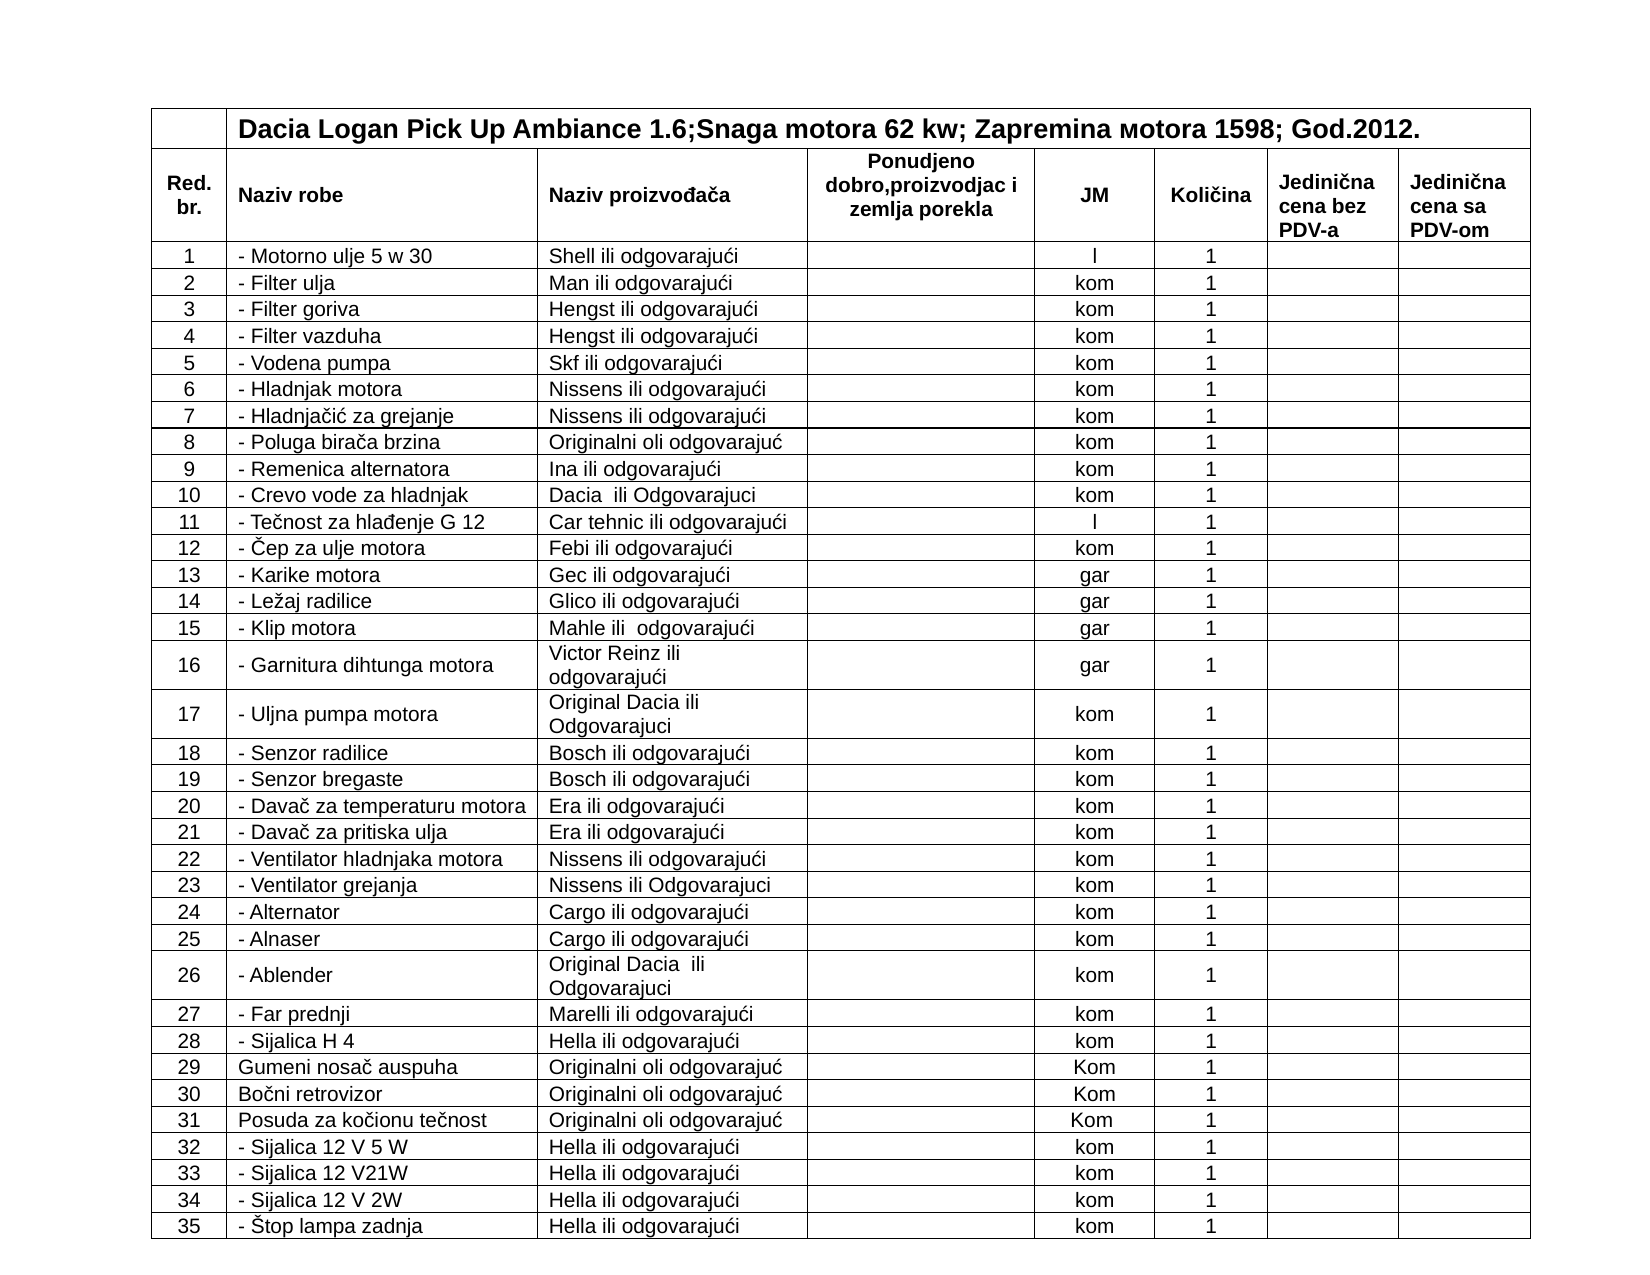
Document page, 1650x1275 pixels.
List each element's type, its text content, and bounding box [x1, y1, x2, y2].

table_cell Jedinična cena bez PDV-a [1268, 149, 1398, 241]
table_cell 1 [1155, 482, 1267, 507]
table_cell - Ablender [227, 951, 537, 999]
table_cell [1268, 242, 1398, 268]
table_cell [1399, 1133, 1530, 1159]
table_cell 16 [152, 641, 226, 689]
table_cell [1268, 561, 1398, 587]
table_cell [1399, 508, 1530, 534]
table_cell kom [1035, 402, 1154, 427]
table_cell Originalni oli odgovarajuć [538, 1107, 807, 1132]
table_cell [1399, 1054, 1530, 1079]
table_cell 1 [1155, 508, 1267, 534]
table_cell Nissens ili odgovarajući [538, 402, 807, 427]
table_cell [808, 765, 1034, 791]
table_cell 25 [152, 925, 226, 950]
table_cell [1268, 349, 1398, 374]
table_cell 1 [1155, 322, 1267, 348]
table_cell [1268, 429, 1398, 454]
table_cell [808, 322, 1034, 348]
table_cell Glico ili odgovarajući [538, 588, 807, 613]
table_cell [1399, 1160, 1530, 1185]
table_cell [1399, 535, 1530, 560]
table_cell 1 [1155, 1186, 1267, 1212]
table_cell 31 [152, 1107, 226, 1132]
table_cell Bosch ili odgovarajući [538, 765, 807, 791]
table_cell [1399, 1186, 1530, 1212]
table_cell Hengst ili odgovarajući [538, 296, 807, 321]
table_cell [1268, 819, 1398, 844]
table_cell kom [1035, 429, 1154, 454]
table_cell - Senzor radilice [227, 739, 537, 764]
table_cell [808, 739, 1034, 764]
table_cell - Davač za temperaturu motora [227, 792, 537, 817]
table_cell Shell ili odgovarajući [538, 242, 807, 268]
table_cell 20 [152, 792, 226, 817]
table_cell 1 [1155, 535, 1267, 560]
table_cell 29 [152, 1054, 226, 1079]
table_cell 1 [1155, 898, 1267, 924]
table_cell [1399, 455, 1530, 481]
table_cell - Crevo vode za hladnjak [227, 482, 537, 507]
table_cell JM [1035, 149, 1154, 241]
table_cell Skf ili odgovarajući [538, 349, 807, 374]
table_cell [808, 1000, 1034, 1026]
table_cell [1268, 402, 1398, 427]
table_cell [1399, 765, 1530, 791]
table_cell [808, 402, 1034, 427]
table_cell 35 [152, 1213, 226, 1238]
table_cell Car tehnic ili odgovarajući [538, 508, 807, 534]
table_cell 1 [1155, 925, 1267, 950]
table_cell [1268, 1054, 1398, 1079]
table_cell [1399, 242, 1530, 268]
table_cell 12 [152, 535, 226, 560]
table_cell 1 [1155, 455, 1267, 481]
table_cell [1399, 561, 1530, 587]
table_cell Era ili odgovarajući [538, 792, 807, 817]
table_cell 30 [152, 1080, 226, 1106]
table_cell kom [1035, 792, 1154, 817]
table_cell [808, 1160, 1034, 1185]
table_cell [808, 375, 1034, 401]
table_cell [1268, 375, 1398, 401]
table_cell - Senzor bregaste [227, 765, 537, 791]
table_cell [808, 588, 1034, 613]
table_cell [808, 1213, 1034, 1238]
table_cell [1399, 641, 1530, 689]
table_cell [808, 269, 1034, 294]
table_cell Naziv robe [227, 149, 537, 241]
table_cell [1268, 482, 1398, 507]
table_cell kom [1035, 535, 1154, 560]
table_cell gar [1035, 561, 1154, 587]
table_cell l [1035, 508, 1154, 534]
table_cell [808, 535, 1034, 560]
table_cell - Sijalica 12 V21W [227, 1160, 537, 1185]
table_cell 1 [1155, 375, 1267, 401]
table_cell 8 [152, 429, 226, 454]
table_cell [808, 455, 1034, 481]
table_cell Naziv proizvođača [538, 149, 807, 241]
table_cell - Sijalica 12 V 5 W [227, 1133, 537, 1159]
table_cell [808, 1080, 1034, 1106]
table_cell kom [1035, 375, 1154, 401]
table_cell 1 [1155, 872, 1267, 897]
table_cell kom [1035, 1186, 1154, 1212]
table_cell Febi ili odgovarajući [538, 535, 807, 560]
table_cell - Filter vazduha [227, 322, 537, 348]
table_cell 1 [1155, 429, 1267, 454]
table_cell Cargo ili odgovarajući [538, 898, 807, 924]
table_cell 14 [152, 588, 226, 613]
table_cell Hella ili odgovarajući [538, 1133, 807, 1159]
table_cell 1 [1155, 1133, 1267, 1159]
table_cell [1399, 588, 1530, 613]
table_cell [808, 641, 1034, 689]
table_cell [808, 508, 1034, 534]
table_cell [1268, 535, 1398, 560]
table_cell [1399, 898, 1530, 924]
table_cell [1399, 1107, 1530, 1132]
table_cell Gumeni nosač auspuha [227, 1054, 537, 1079]
table_cell 18 [152, 739, 226, 764]
table_cell [1268, 1186, 1398, 1212]
table_cell 5 [152, 349, 226, 374]
table_cell gar [1035, 588, 1154, 613]
table_cell Nissens ili odgovarajući [538, 375, 807, 401]
table_cell [808, 482, 1034, 507]
table_cell [1399, 482, 1530, 507]
table_cell [808, 296, 1034, 321]
table_cell [808, 1027, 1034, 1052]
table_cell - Remenica alternatora [227, 455, 537, 481]
table_cell [808, 1107, 1034, 1132]
table_cell 10 [152, 482, 226, 507]
table_cell kom [1035, 1160, 1154, 1185]
table_cell 1 [152, 242, 226, 268]
table_cell Era ili odgovarajući [538, 819, 807, 844]
table_cell 1 [1155, 561, 1267, 587]
table_cell [808, 429, 1034, 454]
table_cell 1 [1155, 1000, 1267, 1026]
table_cell kom [1035, 269, 1154, 294]
table_cell 1 [1155, 1107, 1267, 1132]
table_cell Originalni oli odgovarajuć [538, 1054, 807, 1079]
table_cell Original Dacia ili Odgovarajuci [538, 951, 807, 999]
table_cell 17 [152, 690, 226, 738]
table_cell [1268, 1133, 1398, 1159]
table_cell 1 [1155, 792, 1267, 817]
table_cell 19 [152, 765, 226, 791]
table_cell - Tečnost za hlađenje G 12 [227, 508, 537, 534]
table_cell - Ventilator hladnjaka motora [227, 845, 537, 871]
table_cell 34 [152, 1186, 226, 1212]
table_cell 1 [1155, 765, 1267, 791]
table_cell - Hladnjak motora [227, 375, 537, 401]
table_cell [1268, 872, 1398, 897]
table_cell [1268, 951, 1398, 999]
table_cell 1 [1155, 402, 1267, 427]
table_cell kom [1035, 925, 1154, 950]
table_cell [1399, 1080, 1530, 1106]
table_cell [808, 561, 1034, 587]
table_cell - Davač za pritiska ulja [227, 819, 537, 844]
table_cell Posuda za kočionu tečnost [227, 1107, 537, 1132]
table_cell 1 [1155, 242, 1267, 268]
table_cell [1399, 296, 1530, 321]
table_cell 15 [152, 614, 226, 640]
table_cell Bočni retrovizor [227, 1080, 537, 1106]
table_cell [1399, 845, 1530, 871]
table_cell - Ventilator grejanja [227, 872, 537, 897]
table_cell - Filter ulja [227, 269, 537, 294]
table_cell 22 [152, 845, 226, 871]
table_cell Količina [1155, 149, 1267, 241]
table_cell [1399, 1027, 1530, 1052]
table_cell 21 [152, 819, 226, 844]
table_cell Kom [1035, 1054, 1154, 1079]
table_cell [1268, 588, 1398, 613]
table_cell - Alternator [227, 898, 537, 924]
table_cell [1268, 925, 1398, 950]
table_cell 7 [152, 402, 226, 427]
table_cell [1268, 1000, 1398, 1026]
table_cell - Hladnjačić za grejanje [227, 402, 537, 427]
table_cell kom [1035, 845, 1154, 871]
table_cell Nissens ili odgovarajući [538, 845, 807, 871]
table_cell Marelli ili odgovarajući [538, 1000, 807, 1026]
table_cell 2 [152, 269, 226, 294]
table_cell [1399, 819, 1530, 844]
table_cell [1268, 690, 1398, 738]
table_cell [1399, 872, 1530, 897]
table_cell Hella ili odgovarajući [538, 1186, 807, 1212]
table_cell - Alnaser [227, 925, 537, 950]
table_cell kom [1035, 819, 1154, 844]
table_cell 11 [152, 508, 226, 534]
table_cell [1268, 296, 1398, 321]
table_cell kom [1035, 739, 1154, 764]
table_cell kom [1035, 482, 1154, 507]
table_cell 33 [152, 1160, 226, 1185]
table_cell 1 [1155, 819, 1267, 844]
table_cell kom [1035, 951, 1154, 999]
table_cell Kom [1035, 1107, 1154, 1132]
table_cell [808, 845, 1034, 871]
table_cell - Sijalica H 4 [227, 1027, 537, 1052]
table_cell - Filter goriva [227, 296, 537, 321]
table_cell Red. br. [152, 149, 226, 241]
table_cell [808, 898, 1034, 924]
table_cell Hengst ili odgovarajući [538, 322, 807, 348]
table_cell Cargo ili odgovarajući [538, 925, 807, 950]
table_cell Bosch ili odgovarajući [538, 739, 807, 764]
table_cell [1399, 739, 1530, 764]
table_cell kom [1035, 349, 1154, 374]
table_cell Victor Reinz ili odgovarajući [538, 641, 807, 689]
table_cell Ponudjeno dobro,proizvodjac i zemlja porekla [808, 149, 1034, 241]
table_cell - Karike motora [227, 561, 537, 587]
table_cell [1268, 269, 1398, 294]
table_cell [1268, 898, 1398, 924]
table_cell Man ili odgovarajući [538, 269, 807, 294]
table_cell [1268, 614, 1398, 640]
table_cell - Štop lampa zadnja [227, 1213, 537, 1238]
table_cell [808, 614, 1034, 640]
table_cell Gec ili odgovarajući [538, 561, 807, 587]
table_cell [1399, 349, 1530, 374]
table_cell 1 [1155, 614, 1267, 640]
table_cell [1268, 765, 1398, 791]
table_cell 1 [1155, 349, 1267, 374]
table_cell [1268, 792, 1398, 817]
table_cell Originalni oli odgovarajuć [538, 429, 807, 454]
table_cell 23 [152, 872, 226, 897]
table_cell - Ležaj radilice [227, 588, 537, 613]
table_cell 6 [152, 375, 226, 401]
table_cell - Poluga birača brzina [227, 429, 537, 454]
table_cell kom [1035, 690, 1154, 738]
table_cell l [1035, 242, 1154, 268]
table_cell - Sijalica 12 V 2W [227, 1186, 537, 1212]
table_cell [808, 349, 1034, 374]
table_cell [1268, 845, 1398, 871]
table_cell [808, 925, 1034, 950]
table_cell 1 [1155, 951, 1267, 999]
table_cell Dacia ili Odgovarajuci [538, 482, 807, 507]
table_cell [1399, 429, 1530, 454]
table_cell [1268, 1107, 1398, 1132]
table_cell [808, 1133, 1034, 1159]
table_cell 1 [1155, 1027, 1267, 1052]
table_cell 1 [1155, 1160, 1267, 1185]
table_cell [808, 872, 1034, 897]
table_cell gar [1035, 641, 1154, 689]
table_cell 9 [152, 455, 226, 481]
table_cell Jedinična cena sa PDV-om [1399, 149, 1530, 241]
table_cell [1399, 322, 1530, 348]
table_cell kom [1035, 1133, 1154, 1159]
table_cell 1 [1155, 1080, 1267, 1106]
table_cell kom [1035, 455, 1154, 481]
table_cell - Motorno ulje 5 w 30 [227, 242, 537, 268]
table_cell [808, 819, 1034, 844]
table_cell [1268, 1080, 1398, 1106]
table_cell Hella ili odgovarajući [538, 1213, 807, 1238]
table_cell [808, 690, 1034, 738]
table_cell 32 [152, 1133, 226, 1159]
table_cell kom [1035, 898, 1154, 924]
table_cell [1399, 269, 1530, 294]
table_cell gar [1035, 614, 1154, 640]
table_cell [808, 951, 1034, 999]
table_cell 1 [1155, 296, 1267, 321]
table_cell [808, 242, 1034, 268]
table_cell 1 [1155, 739, 1267, 764]
table_cell Ina ili odgovarajući [538, 455, 807, 481]
table_cell 3 [152, 296, 226, 321]
table_cell [1399, 375, 1530, 401]
table_cell - Vodena pumpa [227, 349, 537, 374]
table_cell - Far prednji [227, 1000, 537, 1026]
table_cell kom [1035, 296, 1154, 321]
table_cell kom [1035, 1213, 1154, 1238]
table_cell Kom [1035, 1080, 1154, 1106]
table_cell Hella ili odgovarajući [538, 1160, 807, 1185]
table_cell [1399, 1000, 1530, 1026]
table_cell [1268, 1027, 1398, 1052]
table_cell [1399, 951, 1530, 999]
table_cell [1268, 1160, 1398, 1185]
table_cell [1399, 402, 1530, 427]
table_cell - Garnitura dihtunga motora [227, 641, 537, 689]
table_cell kom [1035, 1000, 1154, 1026]
table_cell [1399, 792, 1530, 817]
table_cell 1 [1155, 588, 1267, 613]
table_cell [1268, 508, 1398, 534]
table_cell kom [1035, 322, 1154, 348]
table_cell Mahle ili odgovarajući [538, 614, 807, 640]
table_cell [808, 1054, 1034, 1079]
table_cell kom [1035, 1027, 1154, 1052]
table_cell Nissens ili Odgovarajuci [538, 872, 807, 897]
table_cell 1 [1155, 845, 1267, 871]
table_cell 1 [1155, 690, 1267, 738]
table_cell 4 [152, 322, 226, 348]
table_cell [1399, 925, 1530, 950]
table_cell kom [1035, 872, 1154, 897]
table_cell 13 [152, 561, 226, 587]
table_cell Hella ili odgovarajući [538, 1027, 807, 1052]
table_cell [808, 792, 1034, 817]
table_cell [1399, 614, 1530, 640]
table_cell 1 [1155, 641, 1267, 689]
table_cell [1268, 322, 1398, 348]
table_cell kom [1035, 765, 1154, 791]
table_cell - Klip motora [227, 614, 537, 640]
table_cell [1268, 455, 1398, 481]
table_cell Original Dacia ili Odgovarajuci [538, 690, 807, 738]
table_cell 24 [152, 898, 226, 924]
table_cell [808, 1186, 1034, 1212]
table_cell [1268, 1213, 1398, 1238]
table_header [152, 109, 226, 148]
table_header Dacia Logan Pick Up Ambiance 1.6;Snaga motora 62 kw; Zapremina мotora 1598; God.2012. [227, 109, 1530, 148]
table_cell [1399, 690, 1530, 738]
table_cell [1399, 1213, 1530, 1238]
table_cell [1268, 641, 1398, 689]
table_cell Originalni oli odgovarajuć [538, 1080, 807, 1106]
table_cell 27 [152, 1000, 226, 1026]
table_cell - Čep za ulje motora [227, 535, 537, 560]
table_cell 1 [1155, 1213, 1267, 1238]
table_cell 26 [152, 951, 226, 999]
table_cell 1 [1155, 1054, 1267, 1079]
table_cell 28 [152, 1027, 226, 1052]
table_cell [1268, 739, 1398, 764]
table_cell - Uljna pumpa motora [227, 690, 537, 738]
table_cell 1 [1155, 269, 1267, 294]
